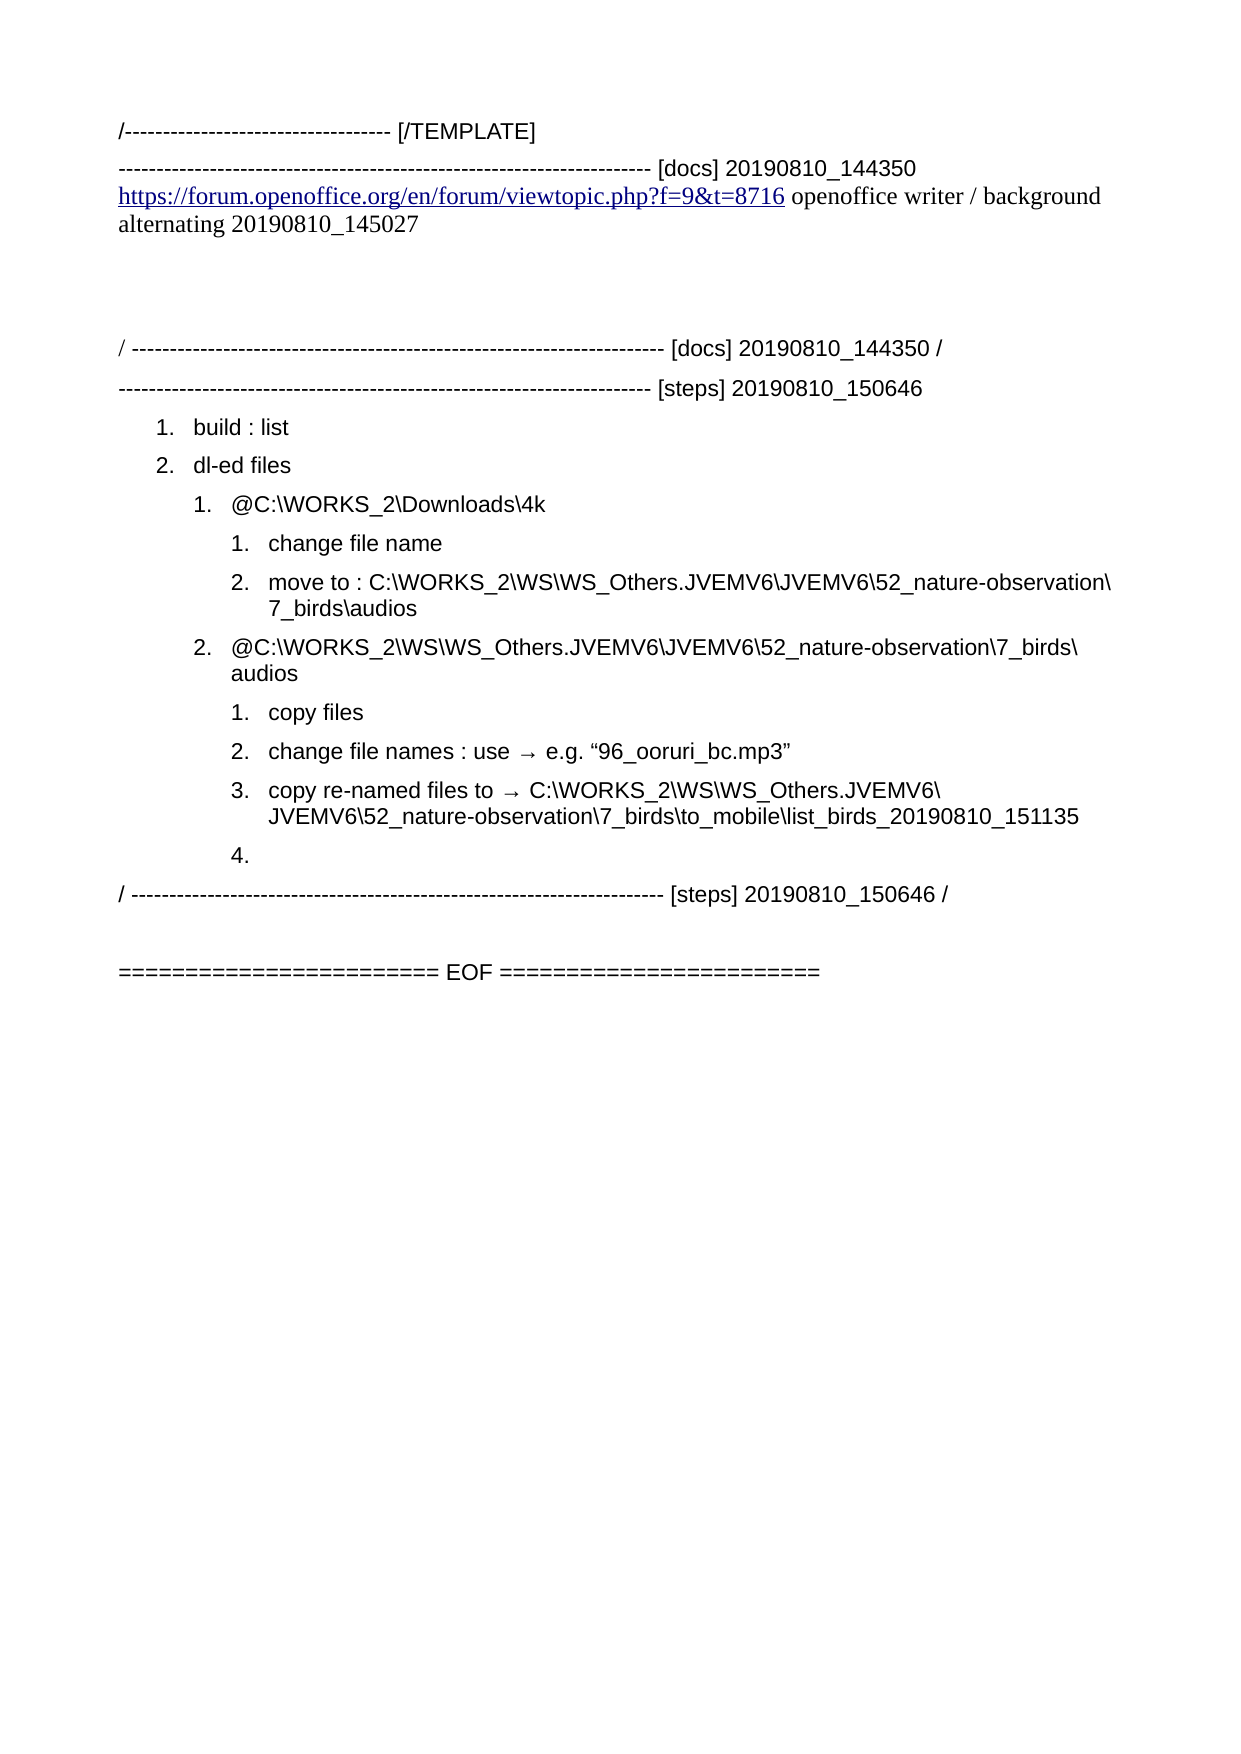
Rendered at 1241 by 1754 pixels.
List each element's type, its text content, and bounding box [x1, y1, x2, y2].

list copy files [231, 699, 1122, 726]
text / ---------------------------------------------------------------------- [steps] 20190810_150646 / [118, 881, 1122, 907]
list @C:\WORKS_2\Downloads\4k [193, 491, 1122, 517]
list build : list [156, 413, 1122, 440]
text ---------------------------------------------------------------------- [docs] 20190810_144350 https://forum.openoffice.org/en/forum/viewtopic.php?f=9&t=8716 openoffice writer / background alternating 20190810_145027 [118, 154, 1122, 238]
text ======================== EOF ======================== [118, 959, 1122, 985]
list move to : C:\WORKS_2\WS\WS_Others.JVEMV6\JVEMV6\52_nature-observation\7_birds\audios [231, 569, 1122, 622]
list copy re-named files to → C:\WORKS_2\WS\WS_Others.JVEMV6\JVEMV6\52_nature-observation\7_birds\to_mobile\list_birds_20190810_151135 [231, 777, 1122, 830]
text /----------------------------------- [/TEMPLATE] [118, 118, 1122, 144]
list @C:\WORKS_2\WS\WS_Others.JVEMV6\JVEMV6\52_nature-observation\7_birds\audios [193, 634, 1122, 687]
list dl-ed files [156, 452, 1122, 479]
list change file name [231, 530, 1122, 556]
text ---------------------------------------------------------------------- [steps] 20190810_150646 [118, 374, 1122, 401]
text / ---------------------------------------------------------------------- [docs] 20190810_144350 / [118, 333, 1122, 362]
list change file names : use → e.g. “96_ooruri_bc.mp3” [231, 738, 1122, 764]
